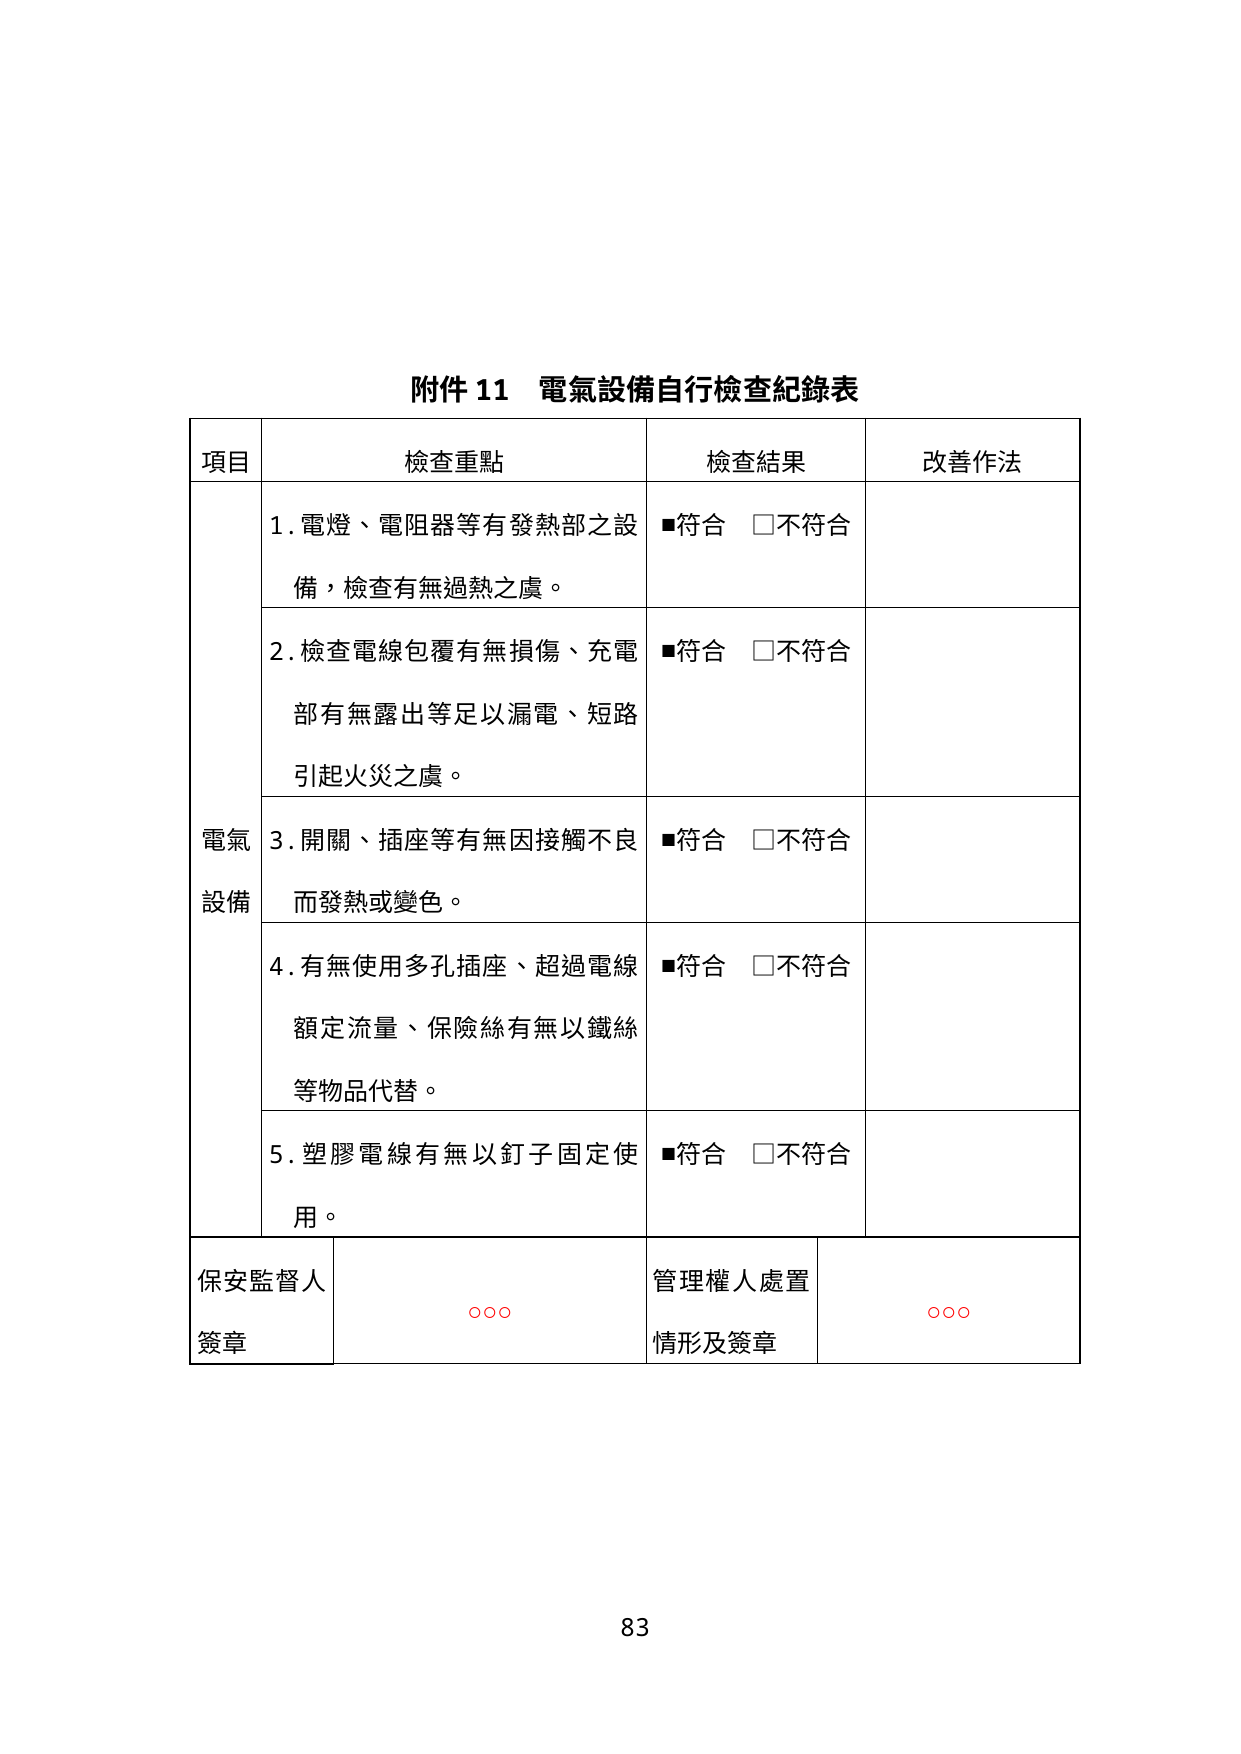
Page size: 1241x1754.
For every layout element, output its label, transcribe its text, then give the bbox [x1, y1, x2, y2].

table_cell 管理權人處置情形及簽章 [647, 1238, 817, 1362]
text 附件11 電氣設備自行檢查紀錄表 [177, 346, 1092, 408]
table_cell 5.塑膠電線有無以釘子固定使用。 [262, 1111, 646, 1236]
table_cell [866, 1111, 1079, 1236]
table_header 項目 [191, 419, 261, 481]
table_cell ○○○ [334, 1238, 646, 1362]
table_header 改善作法 [866, 419, 1079, 481]
table_cell 1.電燈、電阻器等有發熱部之設備，檢查有無過熱之虞。 [262, 482, 646, 607]
table_header 檢查重點 [262, 419, 646, 481]
table_cell 電氣設備 [191, 482, 261, 1236]
table_cell [866, 923, 1079, 1110]
table_cell 2.檢查電線包覆有無損傷、充電部有無露出等足以漏電、短路引起火災之虞。 [262, 608, 646, 796]
table_header 檢查結果 [647, 419, 865, 481]
table_cell ■符合 □不符合 [647, 1111, 865, 1236]
table_cell 3.開關、插座等有無因接觸不良而發熱或變色。 [262, 797, 646, 922]
table_cell [866, 482, 1079, 607]
table_cell ■符合 □不符合 [647, 923, 865, 1110]
table_cell 保安監督人簽章 [191, 1238, 333, 1362]
table_cell ■符合 □不符合 [647, 797, 865, 922]
table_cell 4.有無使用多孔插座、超過電線額定流量、保險絲有無以鐵絲等物品代替。 [262, 923, 646, 1110]
table_cell ○○○ [818, 1238, 1079, 1362]
table_cell ■符合 □不符合 [647, 482, 865, 607]
table_cell ■符合 □不符合 [647, 608, 865, 796]
table_cell [866, 608, 1079, 796]
table_cell [866, 797, 1079, 922]
